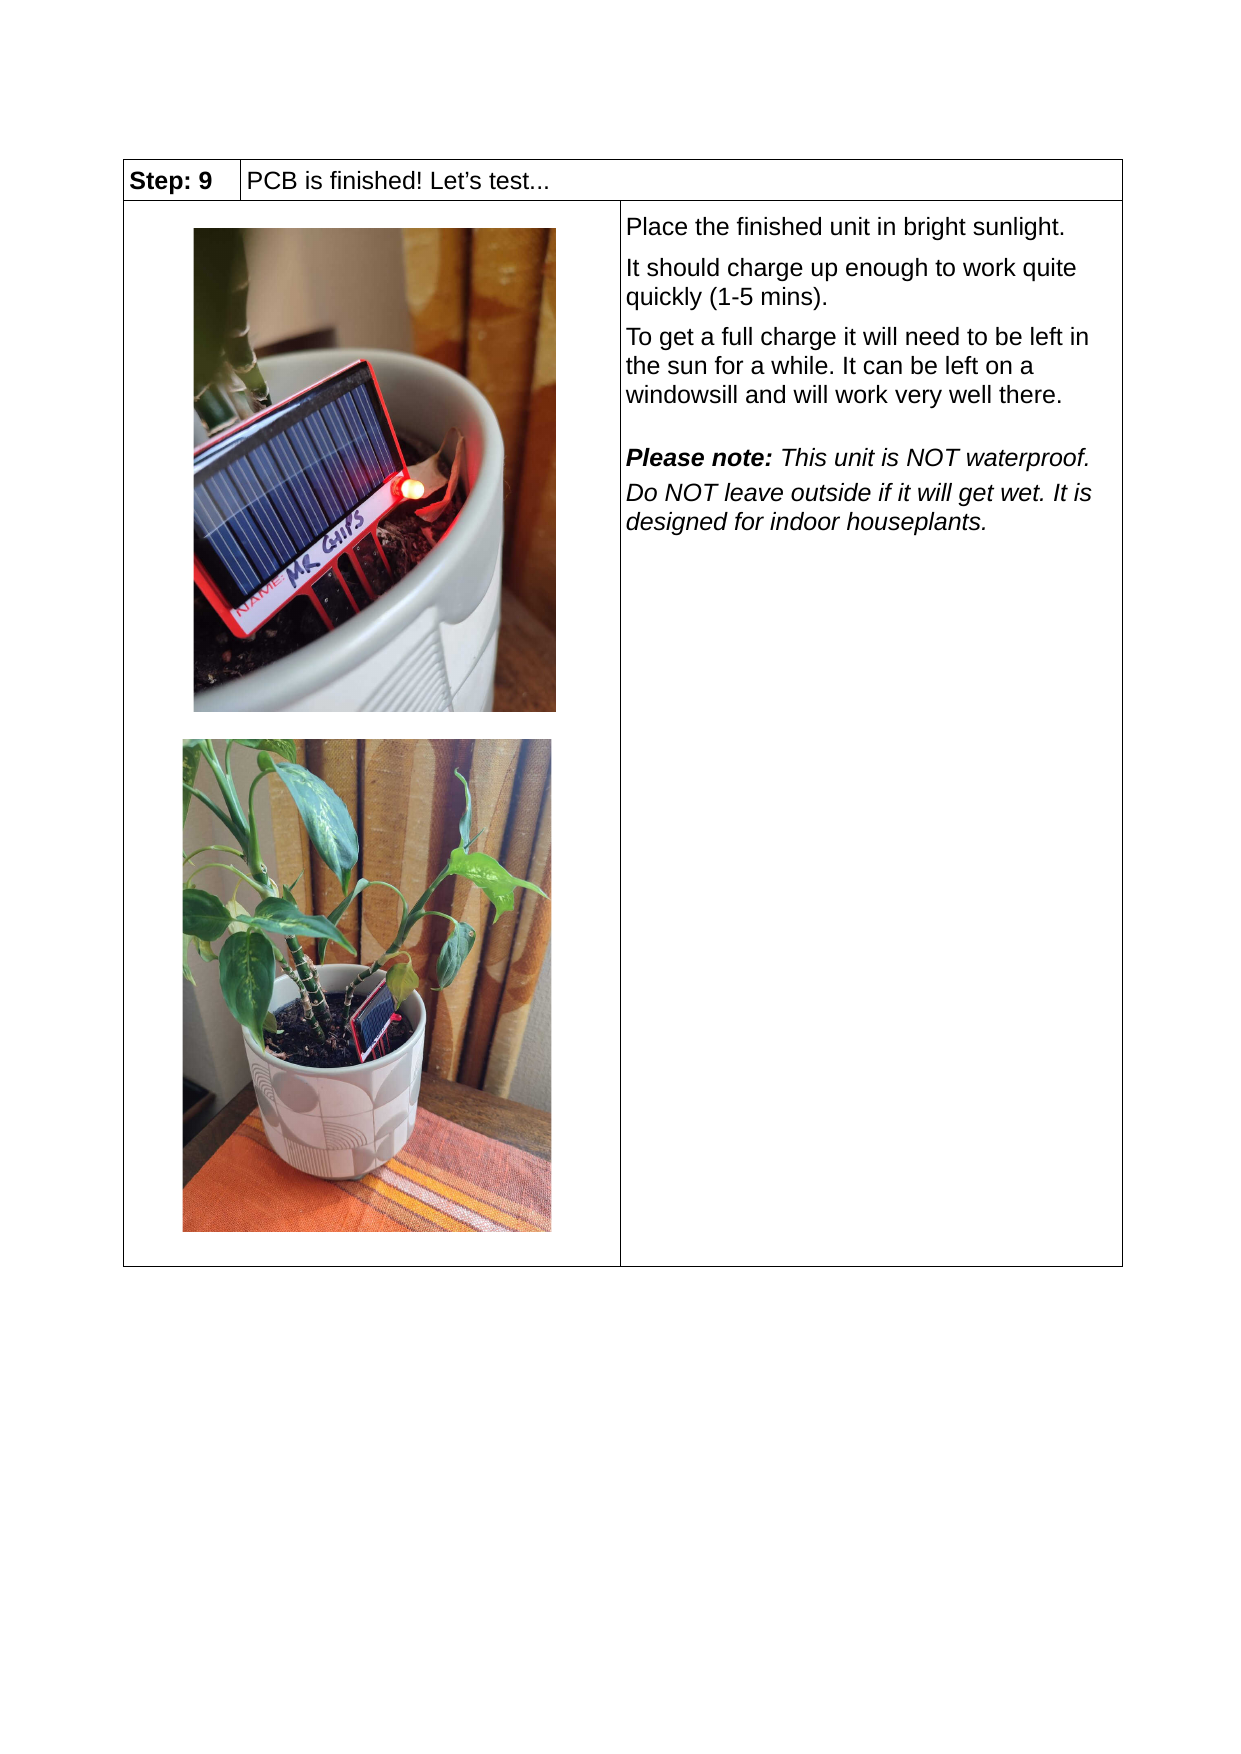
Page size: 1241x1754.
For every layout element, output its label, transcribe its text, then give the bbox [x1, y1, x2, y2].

picture [182, 739, 552, 1232]
picture [193, 228, 556, 712]
table_cell Place the finished unit in bright sunlight. It should charge up enough to work quite quickly (1-5 mins). To get a full charge it will need to be left in the sun for a while. It can be left on a windowsill and will work very well there. Please note: This unit is NOT waterproof. Do NOT leave outside if it will get wet. It is designed for indoor houseplants. [621, 201, 1122, 1266]
table_header Step: 9 [124, 160, 240, 200]
table_header PCB is finished! Let’s test... [241, 160, 1122, 200]
table_cell [124, 201, 620, 1266]
